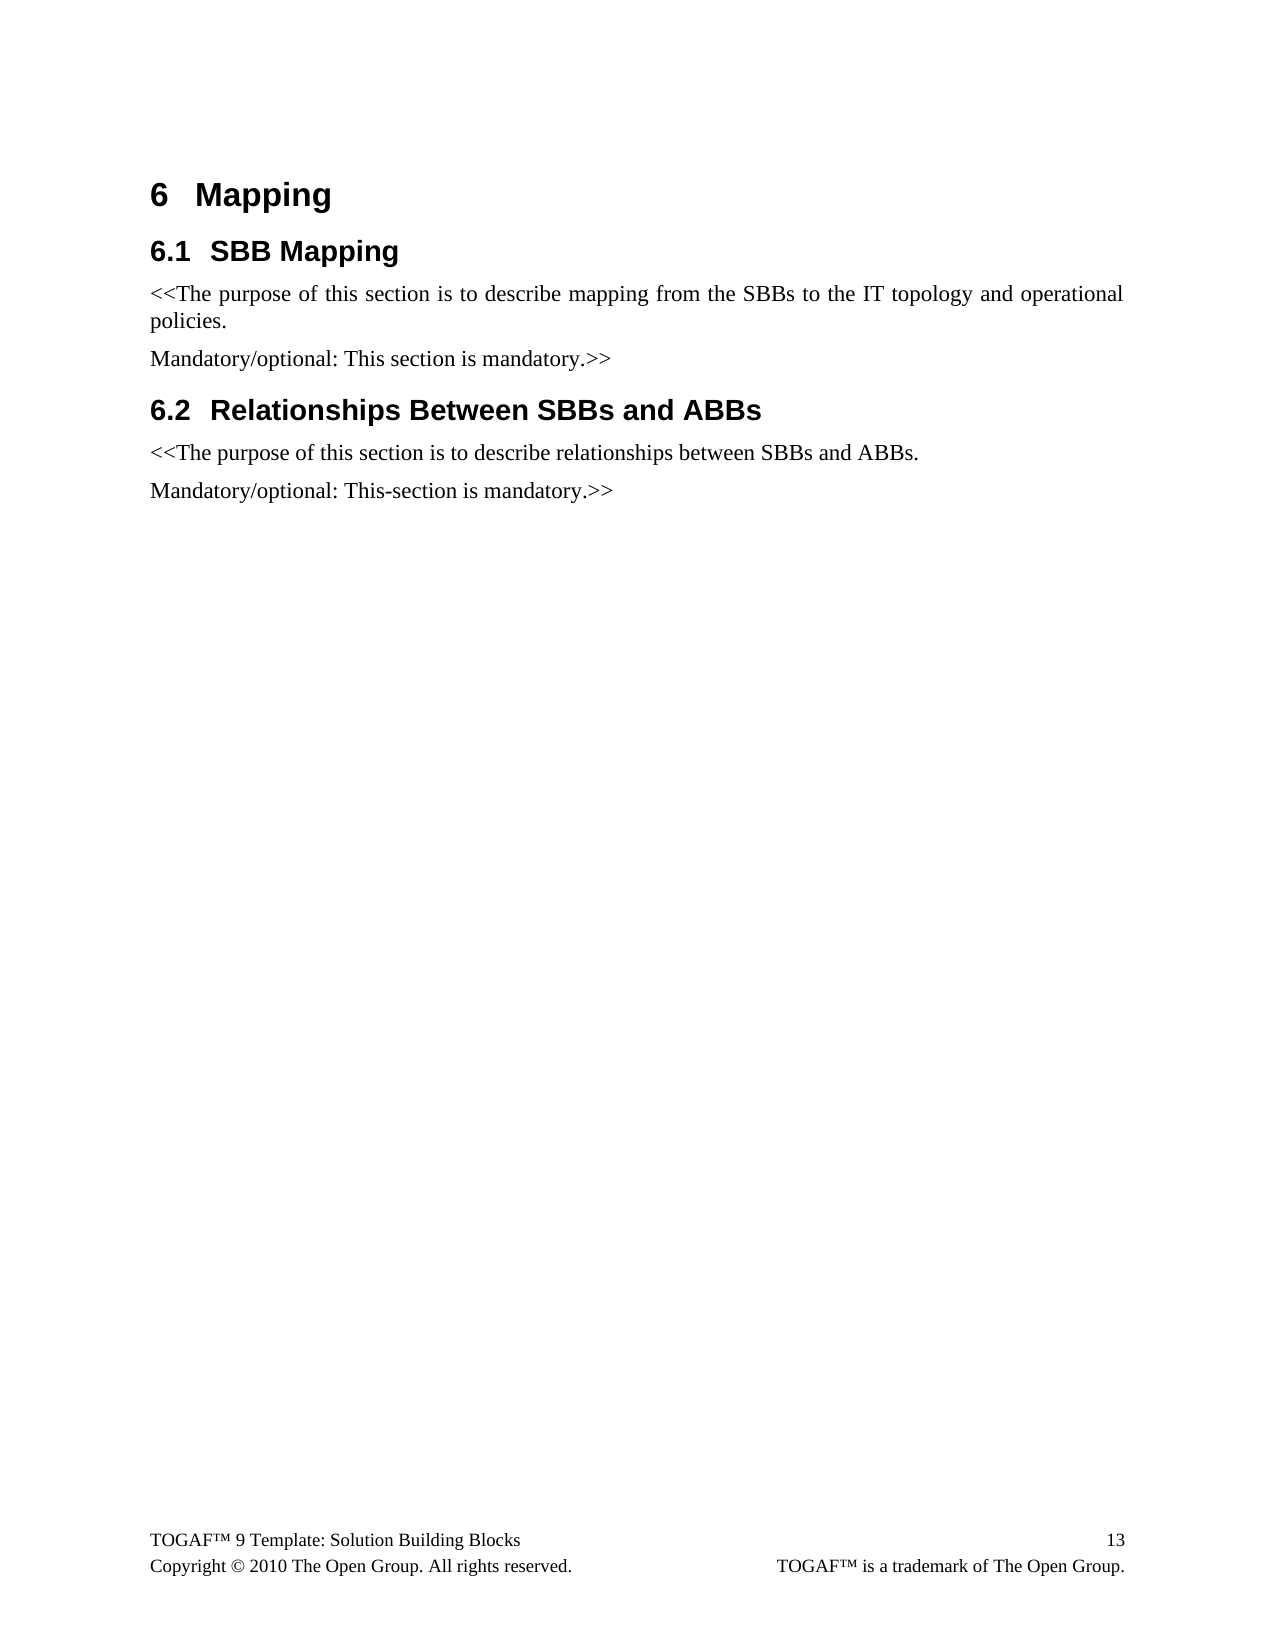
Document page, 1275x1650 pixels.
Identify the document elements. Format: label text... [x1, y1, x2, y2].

subtitle Relationships Between SBBs and ABBs [150, 393, 1125, 426]
text <<The purpose of this section is to describe relationships between SBBs and ABBs. [150, 439, 1125, 465]
text Mandatory/optional: This-section is mandatory.>> [150, 478, 1125, 504]
text Mandatory/optional: This section is mandatory.>> [150, 346, 1125, 372]
subtitle SBB Mapping [150, 234, 1125, 268]
text <<The purpose of this section is to describe mapping from the SBBs to the IT topology and operational policies. [150, 280, 1125, 333]
subtitle Mapping [150, 175, 1125, 213]
